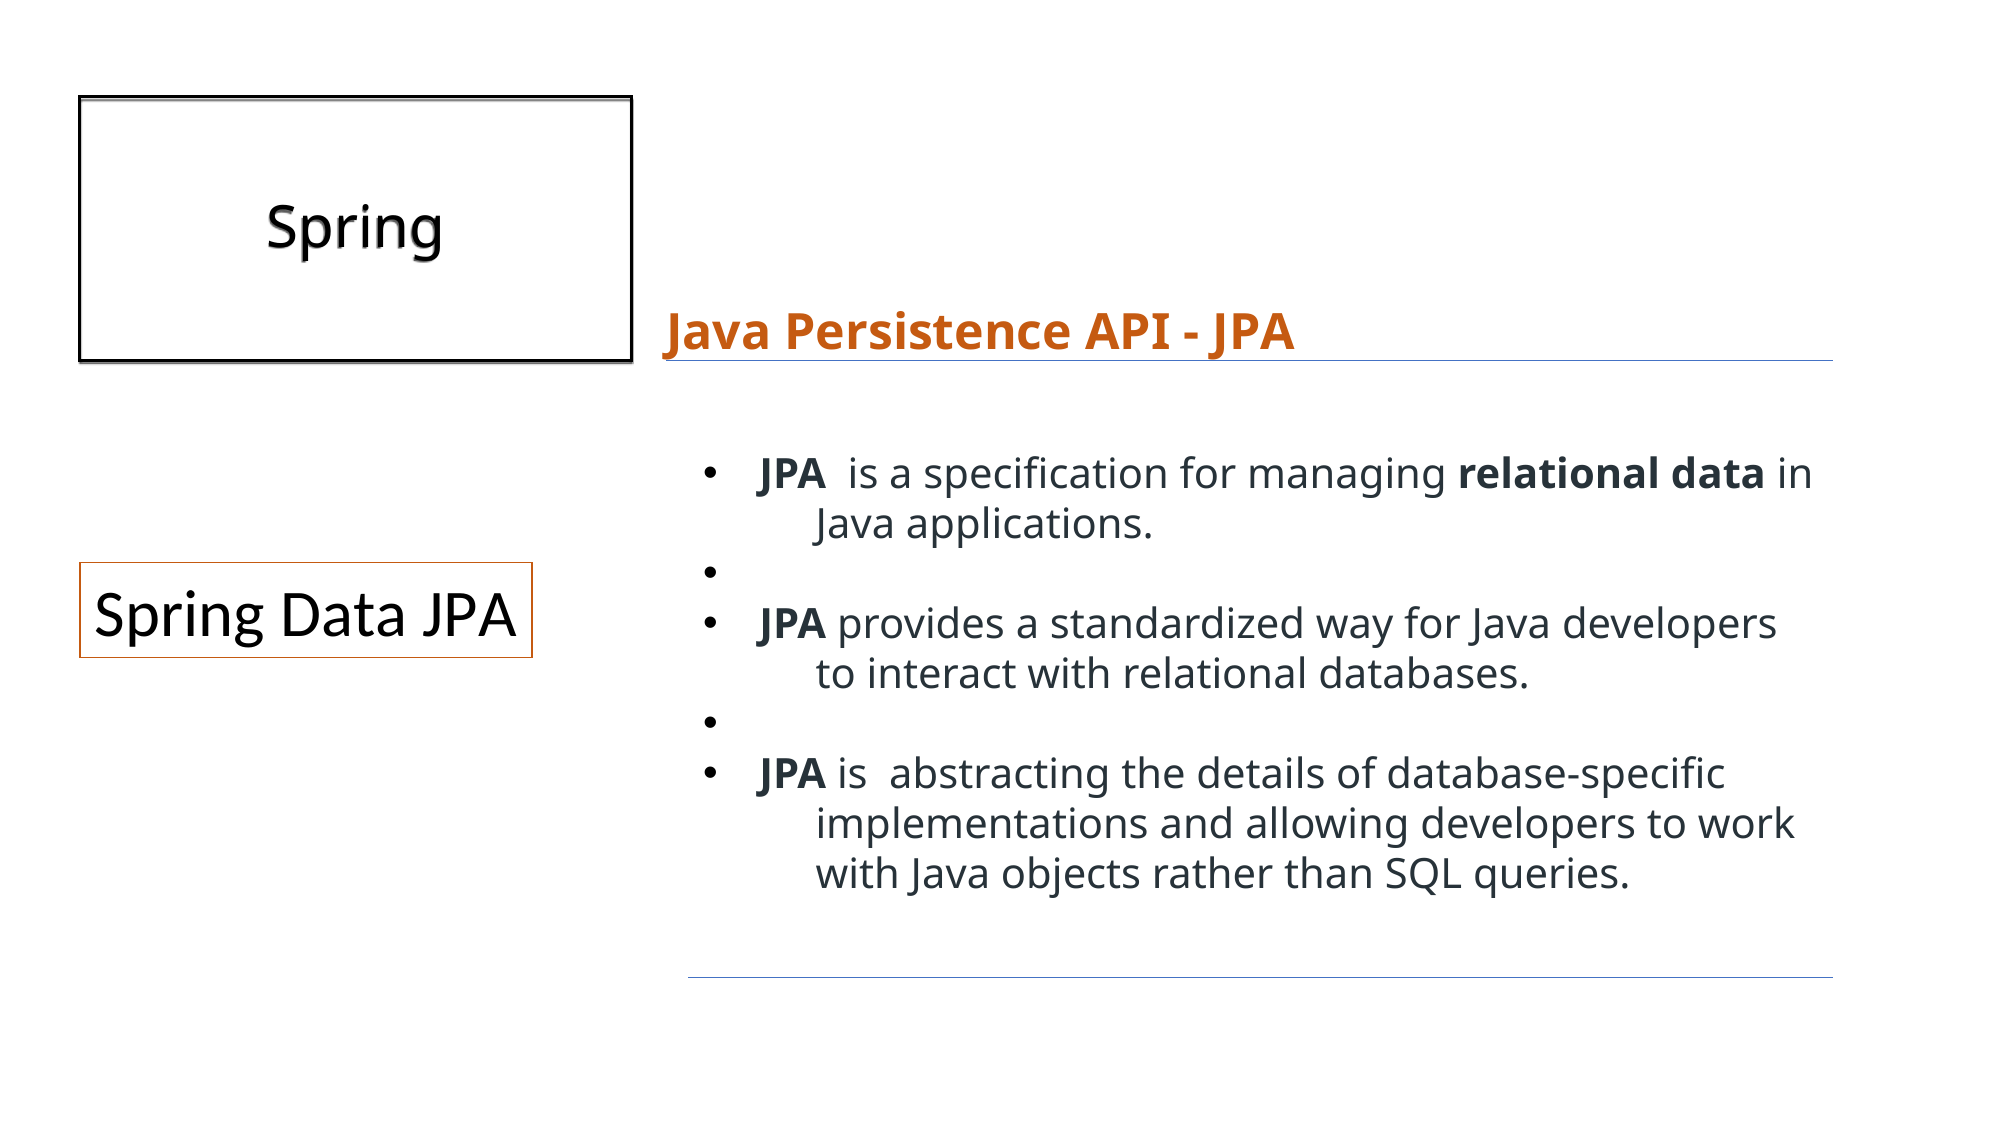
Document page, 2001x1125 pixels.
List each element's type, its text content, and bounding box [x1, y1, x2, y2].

text_box Spring Data JPA [80, 562, 532, 658]
title Spring [79, 96, 632, 361]
text_box Java Persistence API - JPA [651, 291, 1651, 368]
text_box JPA is a specification for managing relational data in Java applications. JPA provides a standardized way for Java developers to interact with relational databases. JPA is abstracting the details of database-specific implementations and allowing developers to work with Java objects rather than SQL queries. [688, 439, 1833, 910]
